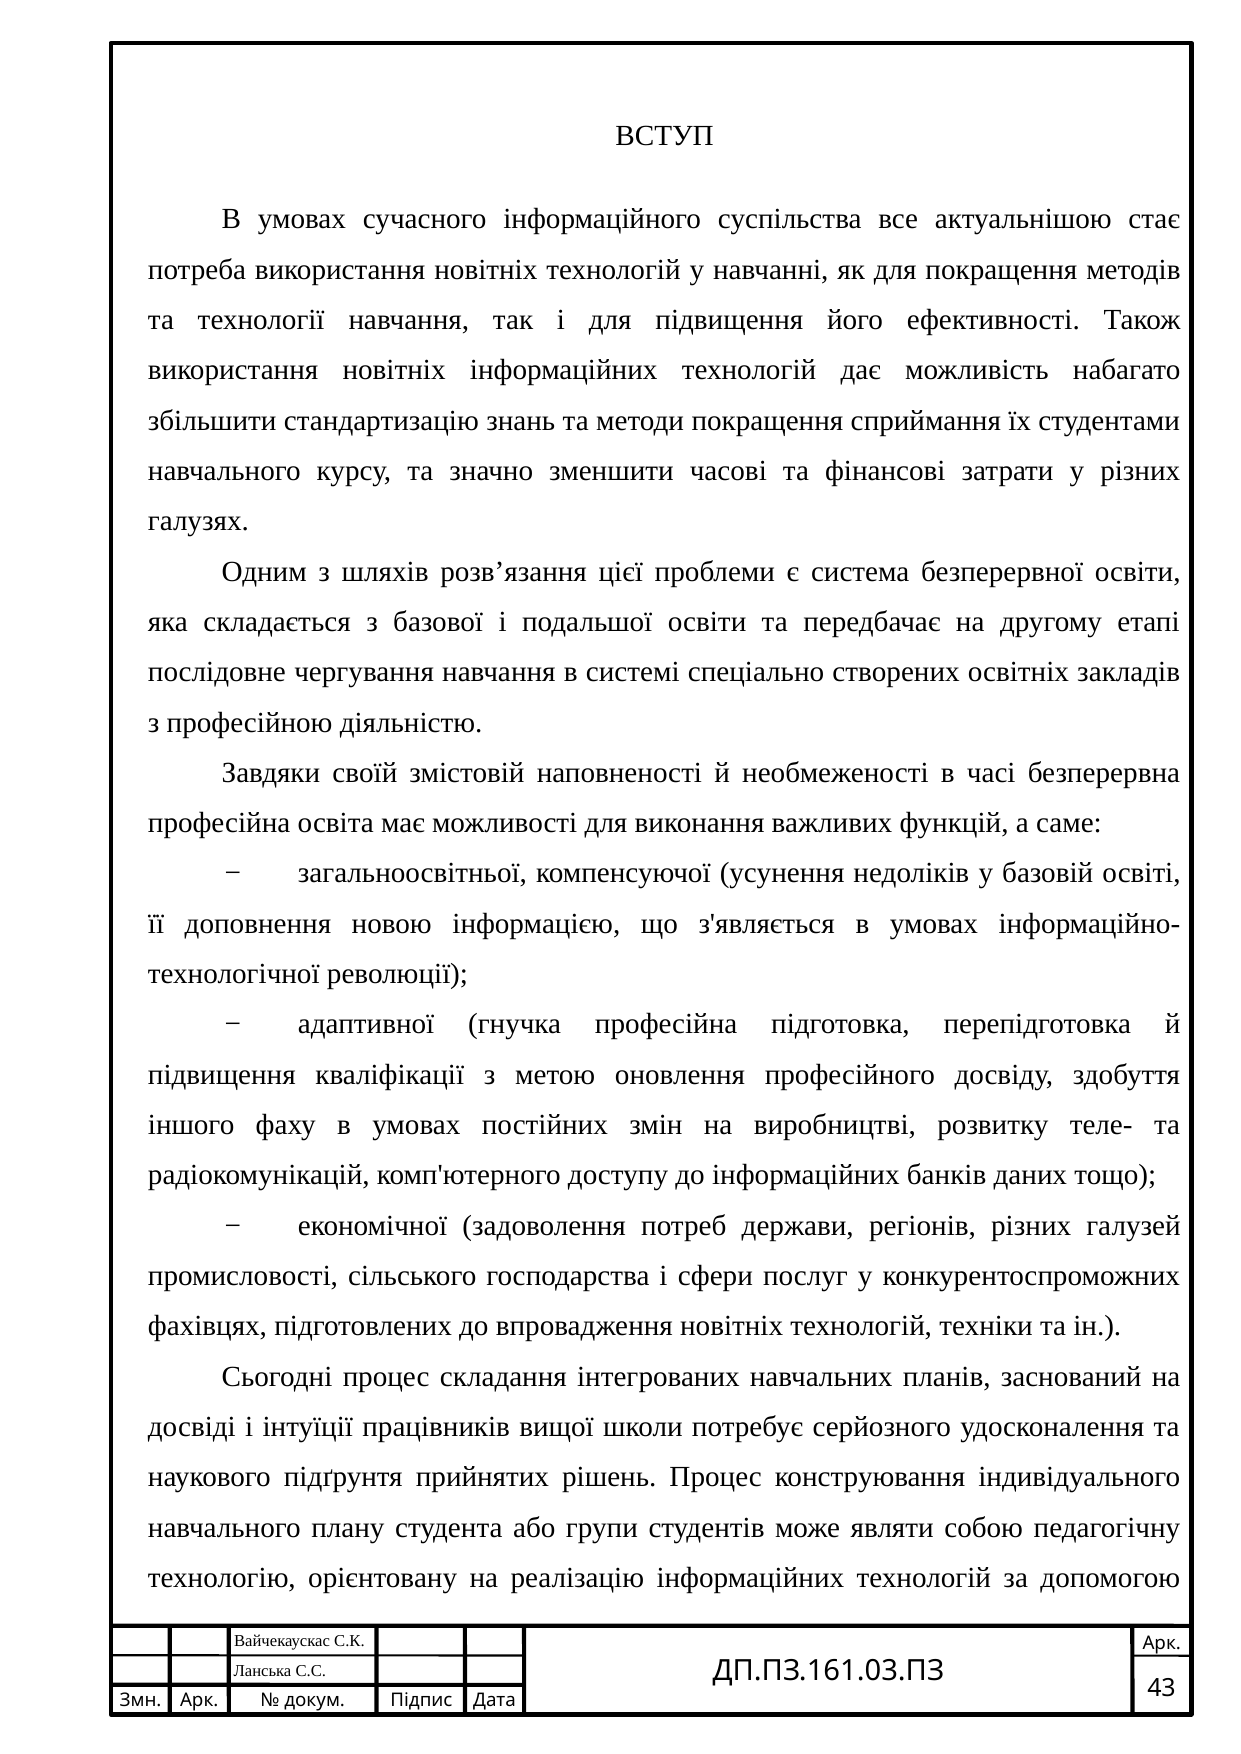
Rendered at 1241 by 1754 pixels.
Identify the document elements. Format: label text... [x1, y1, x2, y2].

list економічної (задоволення потреб держави, регіонів, різних галузей промисловості, сільського господарства і сфери послуг у конкурентоспроможних фахівцях, підготовлених до впровадження новітніх технологій, техніки та ін.). [148, 1208, 1181, 1342]
text Завдяки своїй змістовій наповненості й необмеженості в часі безперервна професійна освіта має можливості для виконання важливих функцій, а саме: [148, 755, 1181, 839]
text Одним з шляхів розв’язання цієї проблеми є система безперервної освіти, яка складається з базової і подальшої освіти та передбачає на другому етапі послідовне чергування навчання в системі спеціально створених освітніх закладів з професійною діяльністю. [148, 554, 1181, 738]
text В умовах сучасного інформаційного суспільства все актуальнішою стає потреба використання новітніх технологій у навчанні, як для покращення методів та технології навчання, так і для підвищення його ефективності. Також використання новітніх інформаційних технологій дає можливість набагато збільшити стандартизацію знань та методи покращення сприймання їх студентами навчального курсу, та значно зменшити часові та фінансові затрати у різних галузях. [148, 202, 1181, 537]
text вступ [148, 118, 1181, 152]
text Сьогодні процес складання інтегрованих навчальних планів, заснований на досвіді і інтуїції працівників вищої школи потребує серйозного удосконалення та наукового підґрунтя прийнятих рішень. Процес конструювання індивідуального навчального плану студента або групи студентів може являти собою педагогічну технологію, орієнтовану на реалізацію інформаційних технологій за допомогою [148, 1359, 1181, 1593]
list загальноосвітньої, компенсуючої (усунення недоліків у базовій освіті, її доповнення новою інформацією, що з'являється в умовах інформаційно-технологічної революції); [148, 856, 1181, 990]
list адаптивної (гнучка професійна підготовка, перепідготовка й підвищення кваліфікації з метою оновлення професійного досвіду, здобуття іншого фаху в умовах постійних змін на виробництві, розвитку теле- та радіокомунікацій, комп'ютерного доступу до інформаційних банків даних тощо); [148, 1007, 1181, 1191]
